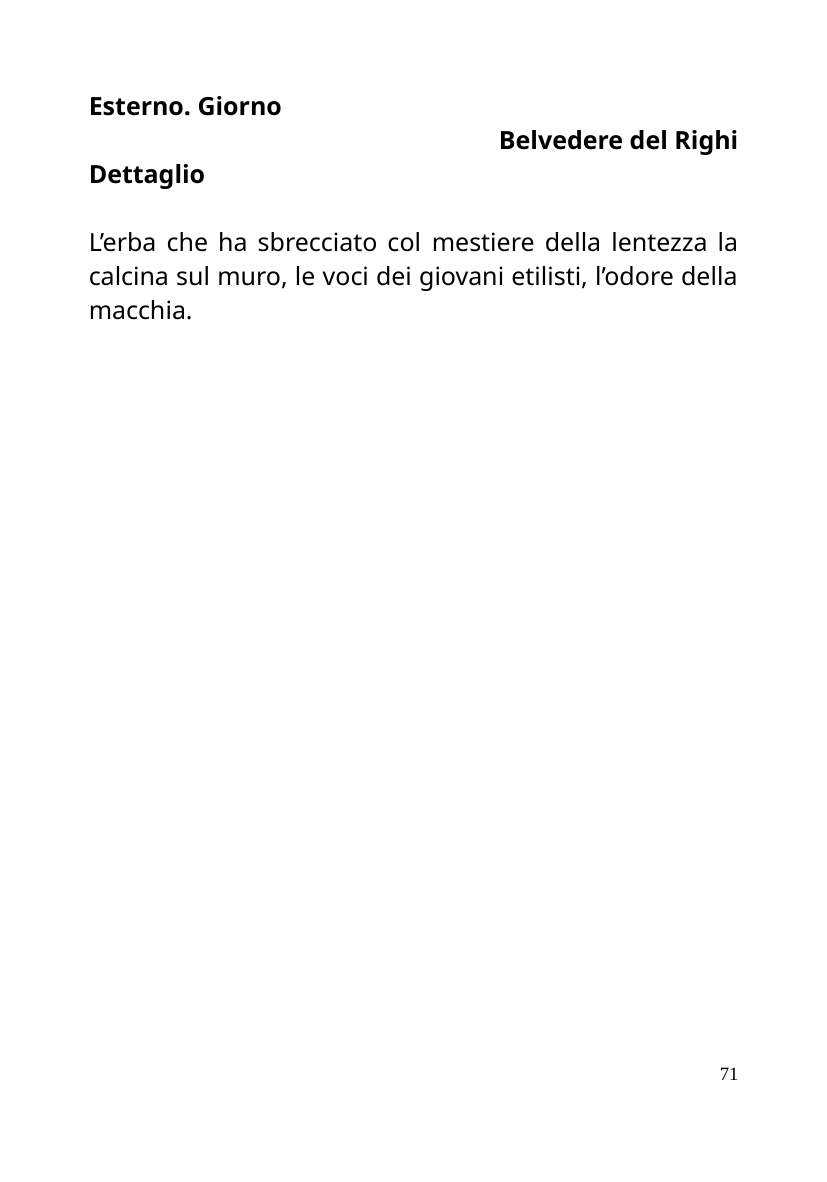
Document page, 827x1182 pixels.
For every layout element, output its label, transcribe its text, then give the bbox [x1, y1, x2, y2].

text Dettaglio [88, 157, 738, 191]
text Esterno. Giorno [88, 88, 738, 123]
text L’erba che ha sbrecciato col mestiere della lentezza la calcina sul muro, le voci dei giovani etilisti, l’odore della macchia. [88, 225, 738, 327]
text Belvedere del Righi [88, 123, 738, 157]
